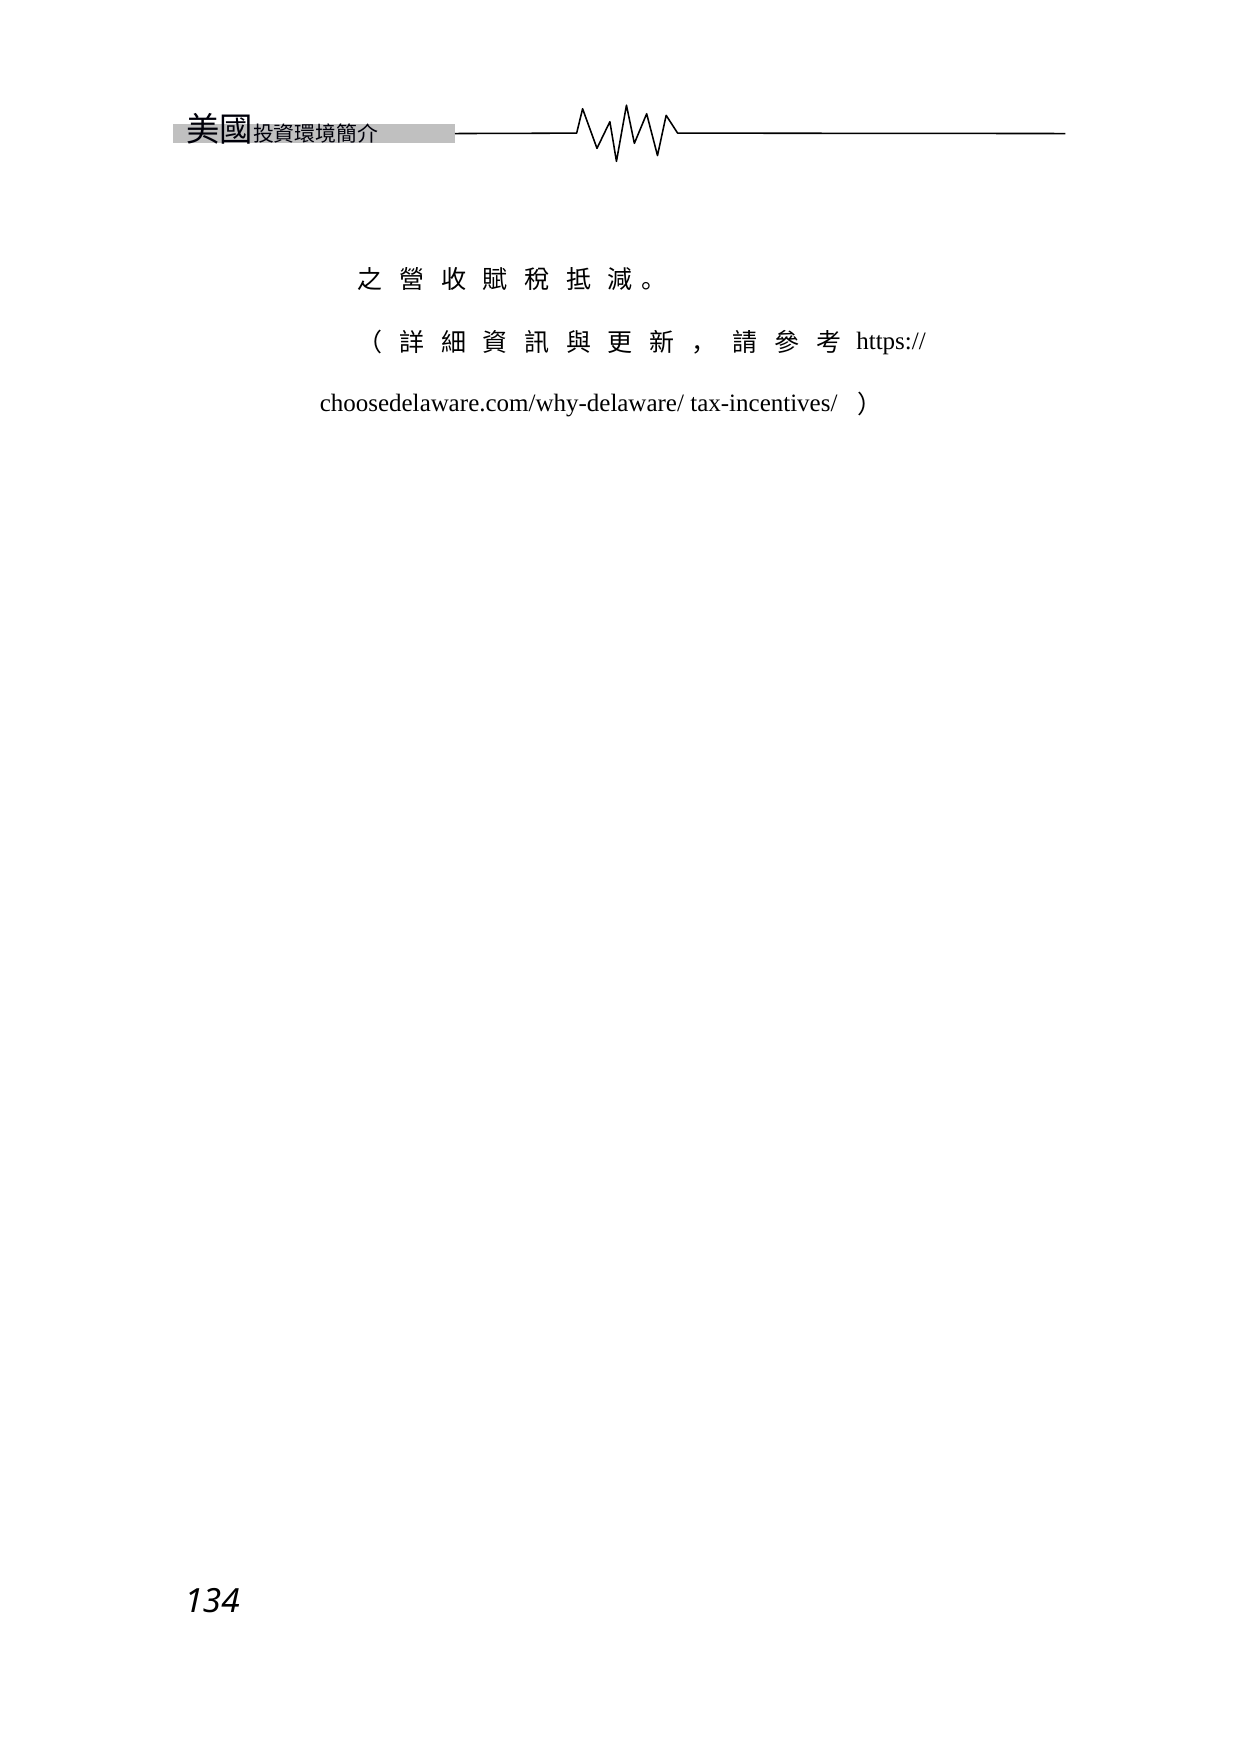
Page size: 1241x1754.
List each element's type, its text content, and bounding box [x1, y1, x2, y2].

text 之營收賦稅抵減。 [281, 236, 1058, 299]
text （詳細資訊與更新，請參考https://choosedelaware.com/why-delaware/ tax-incentives/） [281, 299, 1058, 424]
